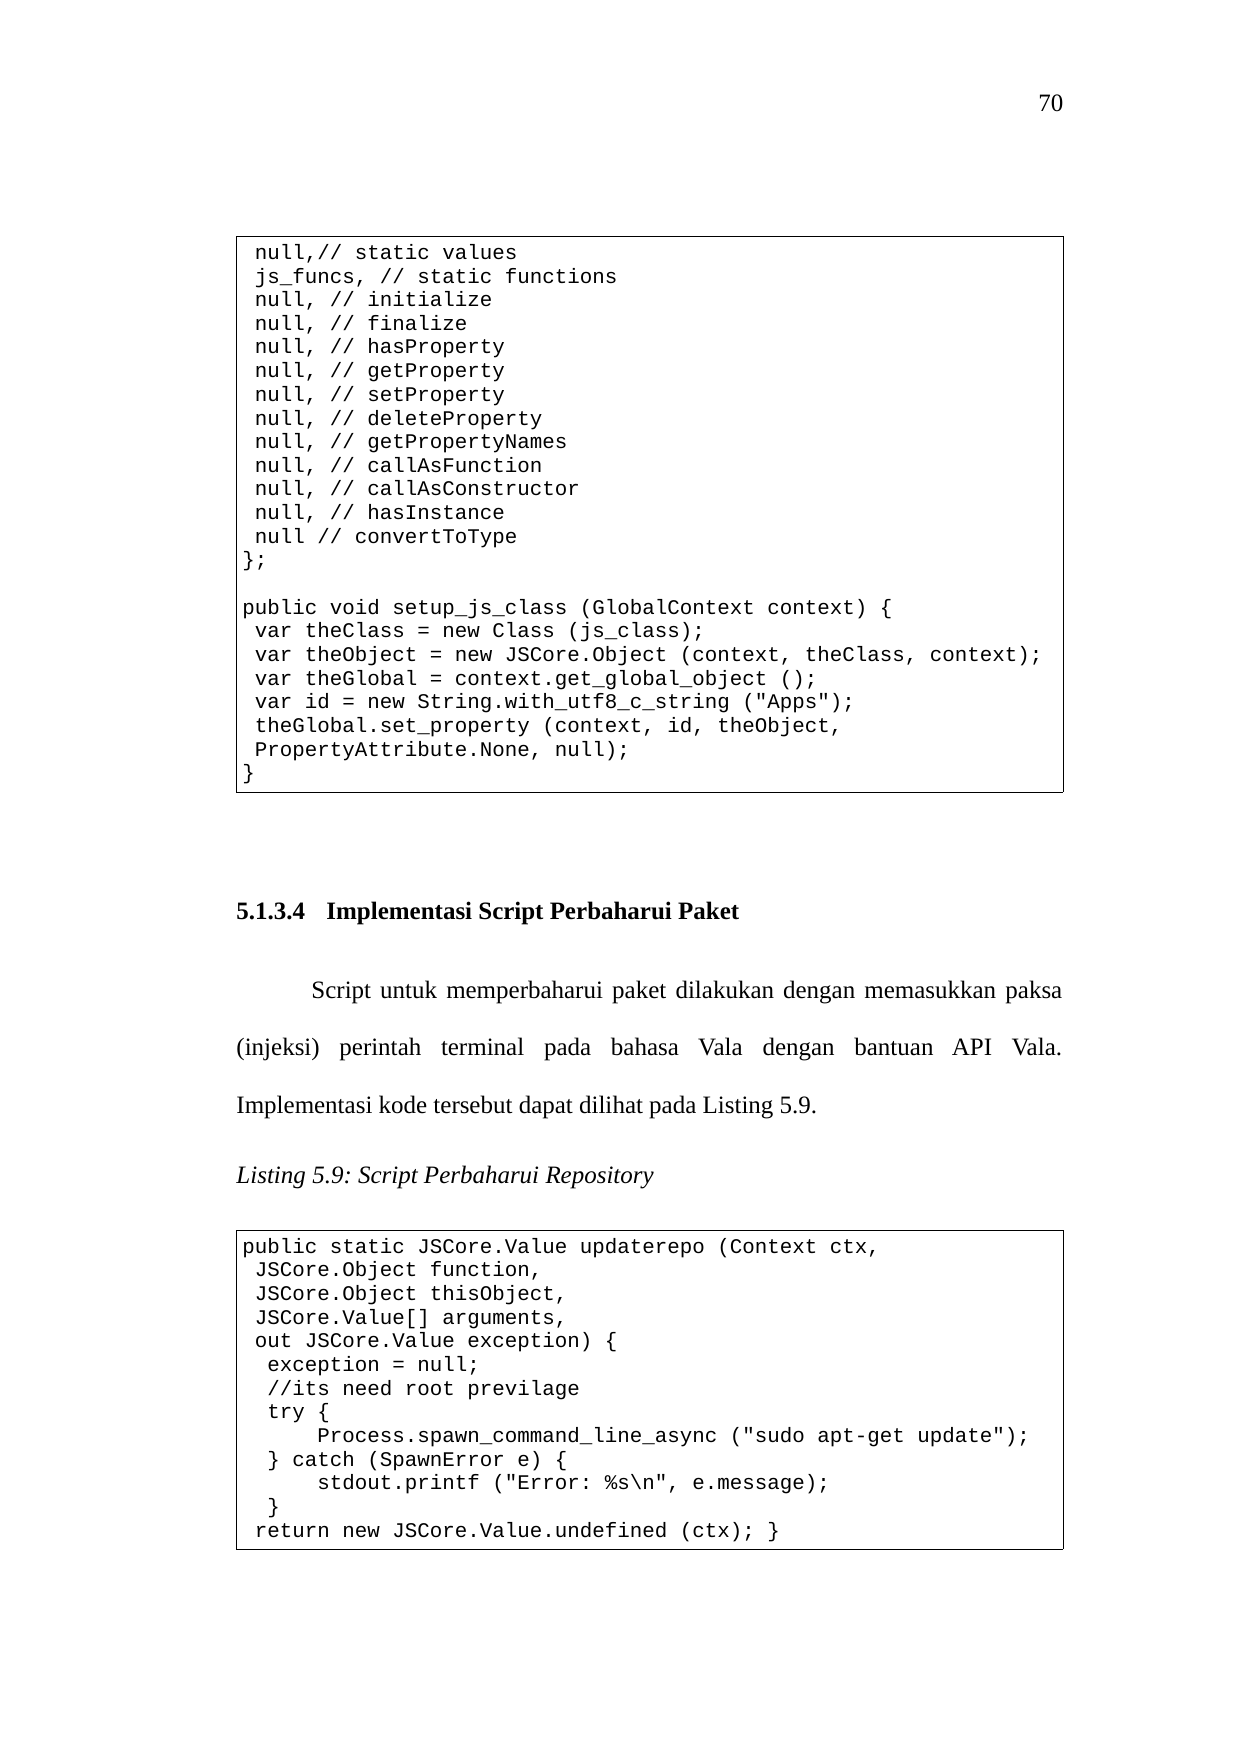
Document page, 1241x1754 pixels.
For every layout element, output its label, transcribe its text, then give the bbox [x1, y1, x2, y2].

table_header null,// static values js_funcs, // static functions null, // initialize null, // finalize null, // hasProperty null, // getProperty null, // setProperty null, // deleteProperty null, // getPropertyNames null, // callAsFunction null, // callAsConstructor null, // hasInstance null // convertToType }; public void setup_js_class (GlobalContext context) { var theClass = new Class (js_class); var theObject = new JSCore.Object (context, theClass, context); var theGlobal = context.get_global_object (); var id = new String.with_utf8_c_string ("Apps"); theGlobal.set_property (context, id, theObject, PropertyAttribute.None, null); } [237, 237, 1063, 792]
text Script untuk memperbaharui paket dilakukan dengan memasukkan paksa (injeksi) perintah terminal pada bahasa Vala dengan bantuan API Vala. Implementasi kode tersebut dapat dilihat pada Listing 5.9. [236, 975, 1063, 1119]
table_header public static JSCore.Value updaterepo (Context ctx, JSCore.Object function, JSCore.Object thisObject, JSCore.Value[] arguments, out JSCore.Value exception) { exception = null; //its need root previlage try { Process.spawn_command_line_async ("sudo apt-get update"); } catch (SpawnError e) { stdout.printf ("Error: %s\n", e.message); } return new JSCore.Value.undefined (ctx); } [237, 1231, 1063, 1549]
list Listing 5.9: Script Perbaharui Repository [236, 1160, 1063, 1189]
subtitle Implementasi Script Perbaharui Paket [236, 896, 1063, 925]
